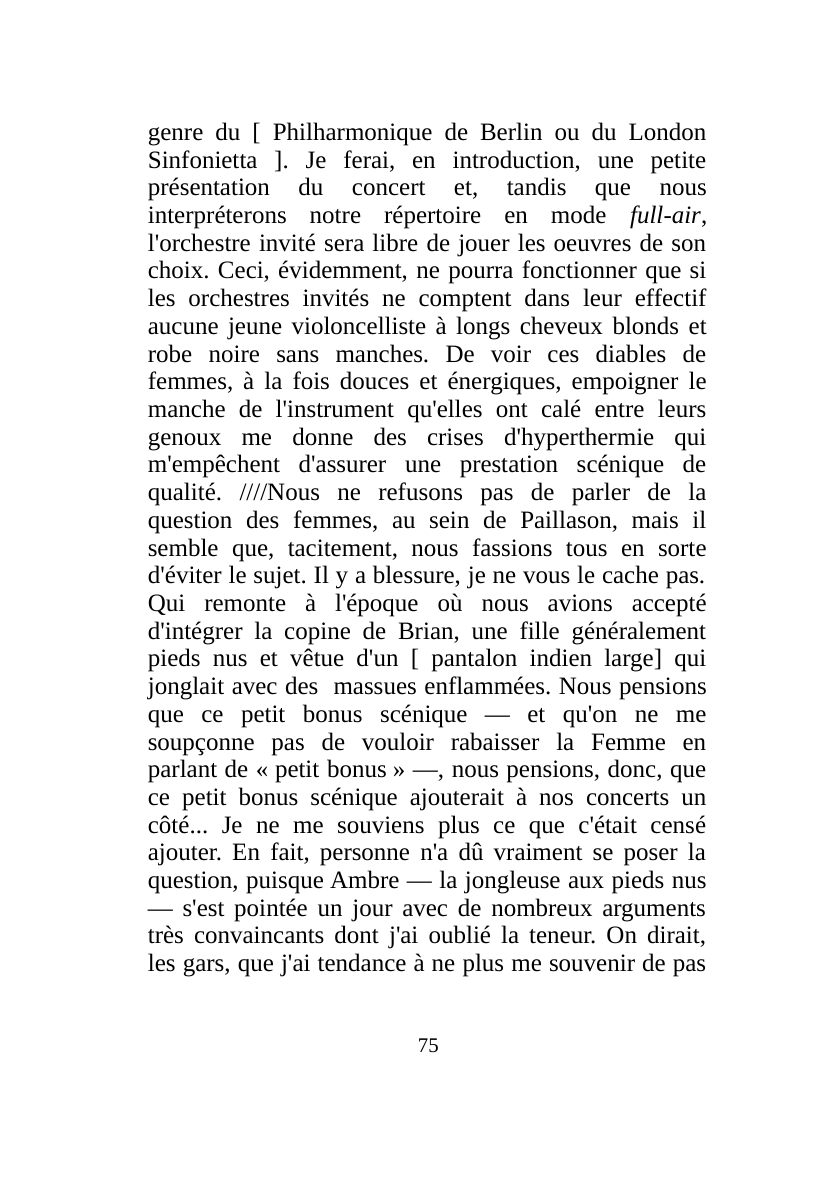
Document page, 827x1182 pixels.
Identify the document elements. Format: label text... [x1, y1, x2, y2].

text genre du [ Philharmonique de Berlin ou du London Sinfonietta ]. Je ferai, en introduction, une petite présentation du concert et, tandis que nous interpréterons notre répertoire en mode full-air, l'orchestre invité sera libre de jouer les oeuvres de son choix. Ceci, évidemment, ne pourra fonctionner que si les orchestres invités ne comptent dans leur effectif aucune jeune violoncelliste à longs cheveux blonds et robe noire sans manches. De voir ces diables de femmes, à la fois douces et énergiques, empoigner le manche de l'instrument qu'elles ont calé entre leurs genoux me donne des crises d'hyperthermie qui m'empêchent d'assurer une prestation scénique de qualité. ////Nous ne refusons pas de parler de la question des femmes, au sein de Paillason, mais il semble que, tacitement, nous fassions tous en sorte d'éviter le sujet. Il y a blessure, je ne vous le cache pas. Qui remonte à l'époque où nous avions accepté d'intégrer la copine de Brian, une fille généralement pieds nus et vêtue d'un [ pantalon indien large] qui jonglait avec des massues enflammées. Nous pensions que ce petit bonus scénique — et qu'on ne me soupçonne pas de vouloir rabaisser la Femme en parlant de « petit bonus » —, nous pensions, donc, que ce petit bonus scénique ajouterait à nos concerts un côté... Je ne me souviens plus ce que c'était censé ajouter. En fait, personne n'a dû vraiment se poser la question, puisque Ambre — la jongleuse aux pieds nus — s'est pointée un jour avec de nombreux arguments très convaincants dont j'ai oublié la teneur. On dirait, les gars, que j'ai tendance à ne plus me souvenir de pas [148, 118, 707, 977]
